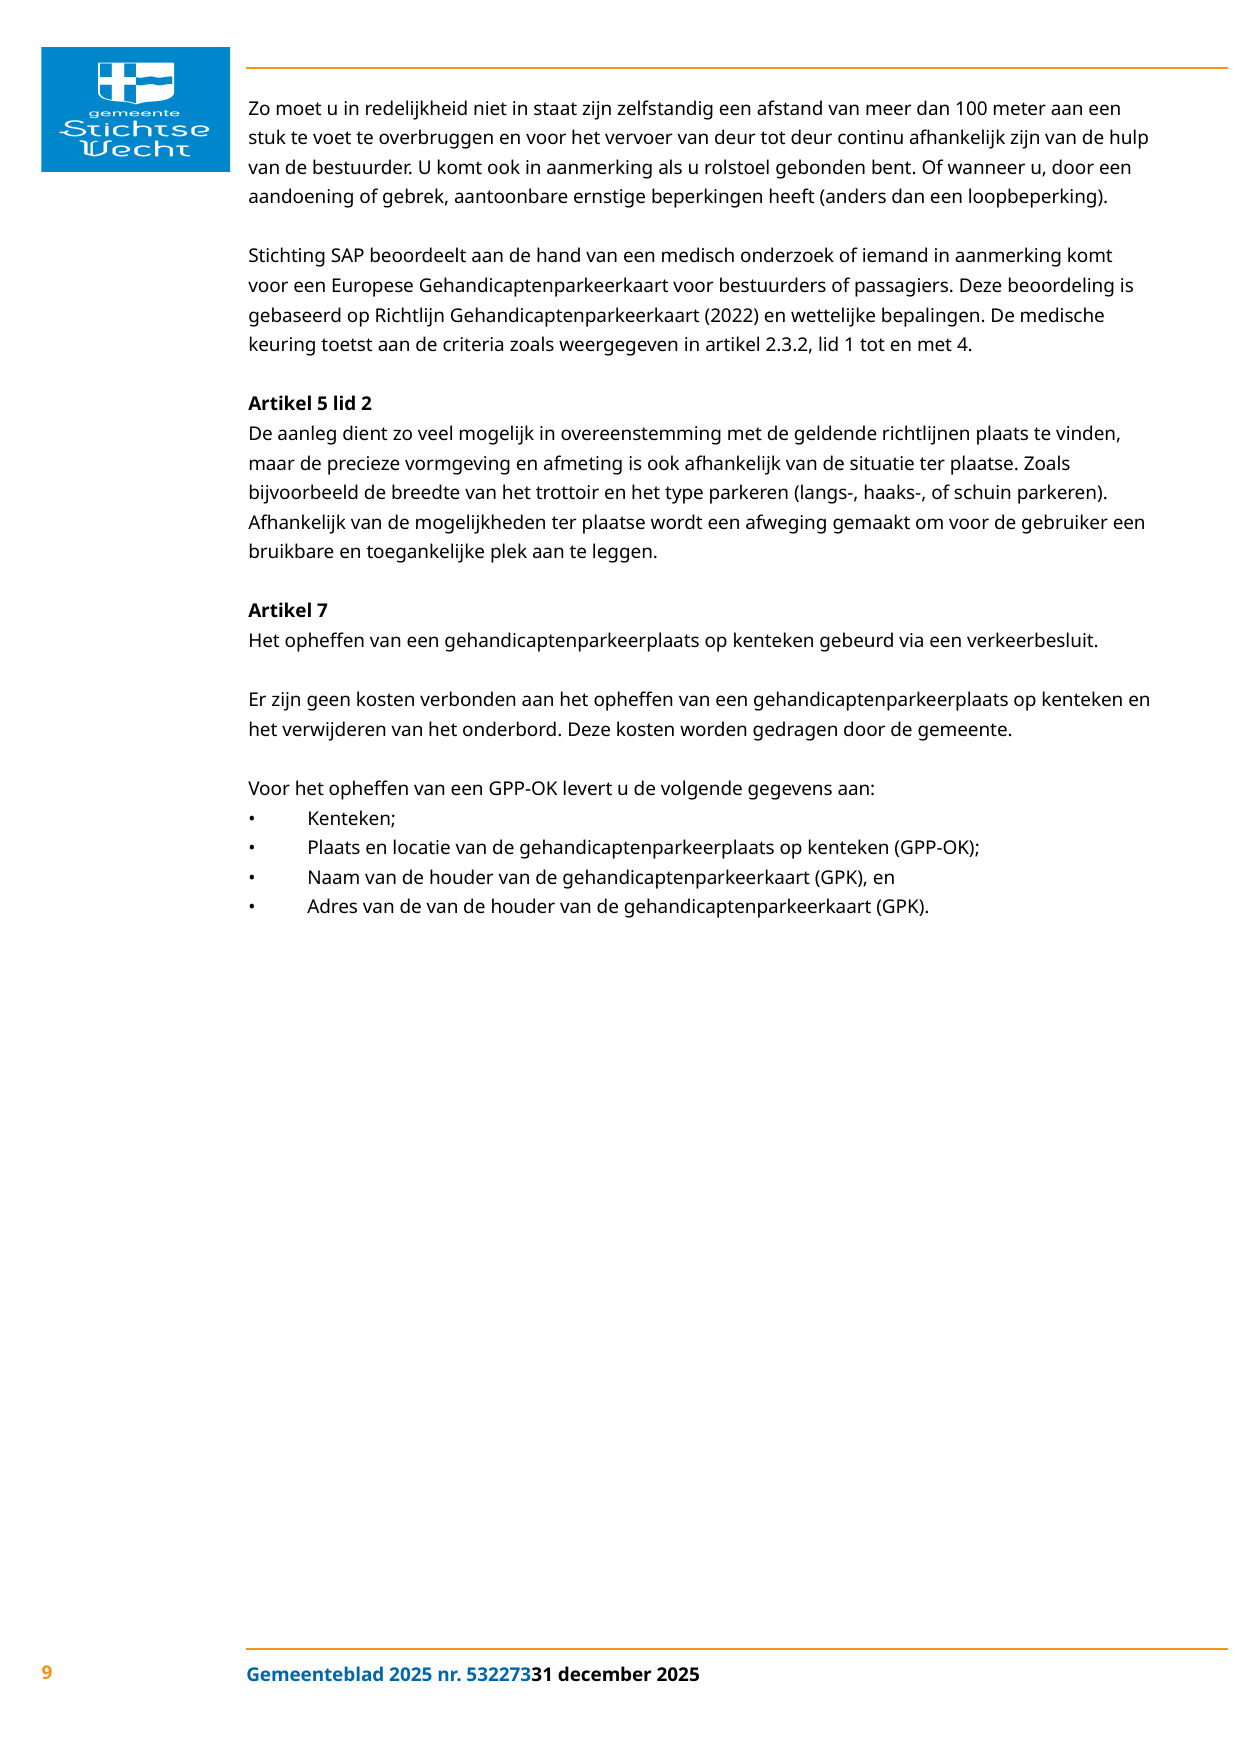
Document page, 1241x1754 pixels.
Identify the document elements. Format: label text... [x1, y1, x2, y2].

text Zo moet u in redelijkheid niet in staat zijn zelfstandig een afstand van meer dan 100 meter aan een stuk te voet te overbruggen en voor het vervoer van deur tot deur continu afhankelijk zijn van de hulp van de bestuurder. U komt ook in aanmerking als u rolstoel gebonden bent. Of wanneer u, door een aandoening of gebrek, aantoonbare ernstige beperkingen heeft (anders dan een loopbeperking). [248, 95, 1152, 209]
text Het opheffen van een gehandicaptenparkeerplaats op kenteken gebeurd via een verkeerbesluit. [248, 627, 1152, 653]
picture [137, 63, 174, 103]
text Artikel 7 [248, 598, 1152, 623]
list Plaats en locatie van de gehandicaptenparkeerplaats op kenteken (GPP-OK); [248, 834, 1152, 860]
list Naam van de houder van de gehandicaptenparkeerkaart (GPK), en [248, 864, 1152, 890]
list Kenteken; [248, 805, 1152, 831]
picture [99, 63, 135, 101]
text Stichting SAP beoordeelt aan de hand van een medisch onderzoek of iemand in aanmerking komt voor een Europese Gehandicaptenparkeerkaart voor bestuurders of passagiers. Deze beoordeling is gebaseerd op Richtlijn Gehandicaptenparkeerkaart (2022) en wettelijke bepalingen. De medische keuring toetst aan de criteria zoals weergegeven in artikel 2.3.2, lid 1 tot en met 4. [248, 243, 1152, 357]
list Adres van de van de houder van de gehandicaptenparkeerkaart (GPK). [248, 893, 1152, 919]
text Artikel 5 lid 2 [248, 391, 1152, 416]
text De aanleg dient zo veel mogelijk in overeenstemming met de geldende richtlijnen plaats te vinden, maar de precieze vormgeving en afmeting is ook afhankelijk van de situatie ter plaatse. Zoals bijvoorbeeld de breedte van het trottoir en het type parkeren (langs-, haaks-, of schuin parkeren). Afhankelijk van de mogelijkheden ter plaatse wordt een afweging gemaakt om voor de gebruiker een bruikbare en toegankelijke plek aan te leggen. [248, 420, 1152, 564]
text Er zijn geen kosten verbonden aan het opheffen van een gehandicaptenparkeerplaats op kenteken en het verwijderen van het onderbord. Deze kosten worden gedragen door de gemeente. [248, 686, 1152, 742]
text Voor het opheffen van een GPP-OK levert u de volgende gegevens aan: [248, 775, 1152, 801]
